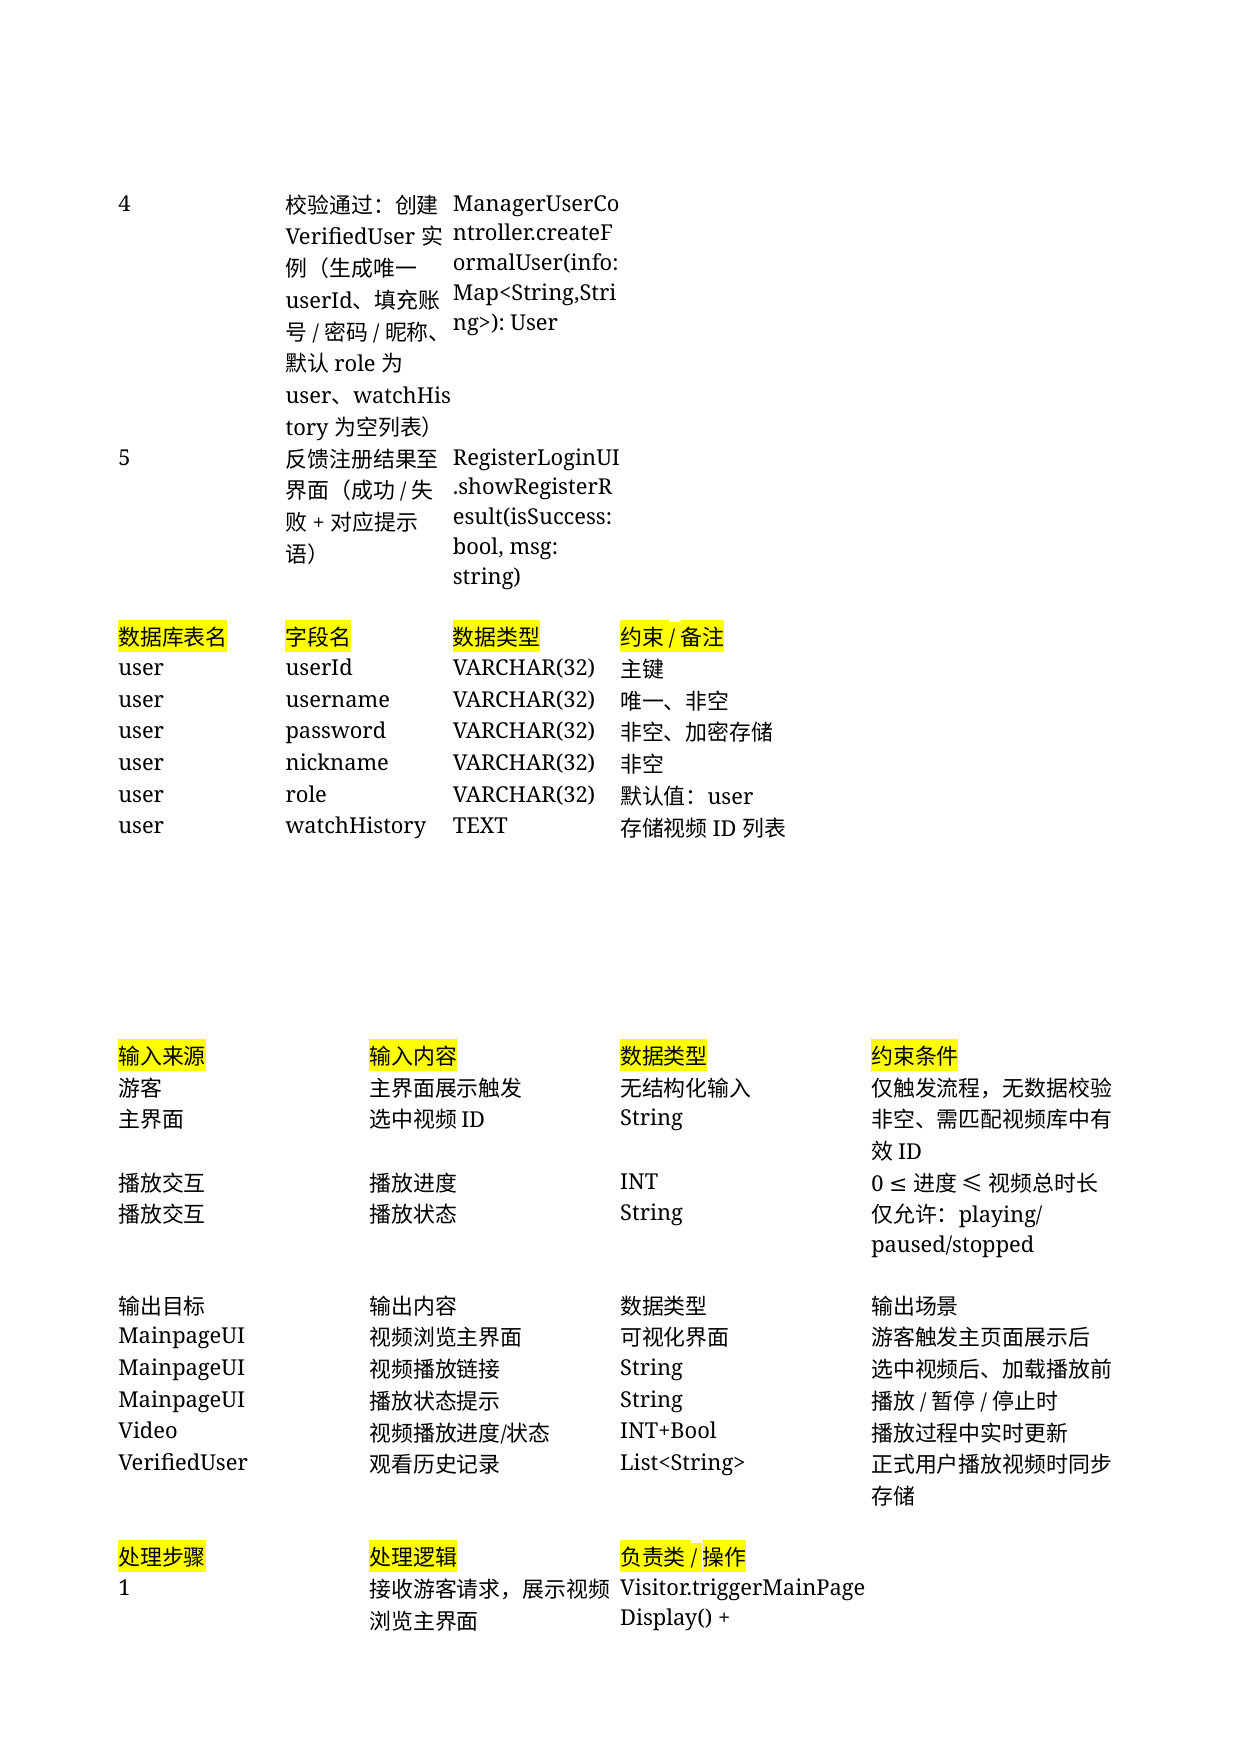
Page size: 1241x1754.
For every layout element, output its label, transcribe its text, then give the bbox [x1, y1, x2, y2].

table_cell ManagerUserController.createFormalUser(info: Map<String,String>): User [453, 188, 620, 442]
table_cell 游客触发主页面展示后 [871, 1320, 1122, 1352]
table_cell 无结构化输入 [620, 1071, 871, 1102]
table_cell [871, 1511, 1122, 1540]
table_cell userId [285, 652, 453, 684]
table_cell [453, 902, 620, 932]
table_cell [369, 1259, 620, 1289]
table_cell 1 [118, 1572, 369, 1636]
table_cell password [285, 715, 453, 747]
table_cell 非空、加密存储 [620, 715, 787, 747]
table_cell [285, 932, 453, 961]
table_cell 处理步骤 [118, 1540, 369, 1572]
table_cell 可视化界面 [620, 1320, 871, 1352]
table_cell 播放过程中实时更新 [871, 1416, 1122, 1447]
table_cell MainpageUI [118, 1320, 369, 1352]
table_cell user [118, 779, 285, 811]
table_cell [118, 1259, 369, 1289]
table_cell [118, 842, 285, 872]
table_cell 播放 / 暂停 / 停止时 [871, 1384, 1122, 1416]
table_cell 唯一、非空 [620, 684, 787, 715]
table_cell [955, 872, 1122, 902]
table_cell Video [118, 1416, 369, 1447]
table_cell [788, 902, 955, 932]
table_cell 输出内容 [369, 1289, 620, 1320]
table_header 数据类型 [620, 1039, 871, 1071]
table_cell 约束 / 备注 [620, 620, 787, 652]
table_cell user [118, 715, 285, 747]
table_cell [453, 872, 620, 902]
table_cell String [620, 1352, 871, 1384]
table_cell [620, 842, 787, 872]
table_cell 数据类型 [453, 620, 620, 652]
table_cell [955, 442, 1122, 591]
table_cell user [118, 684, 285, 715]
table_cell [955, 188, 1122, 442]
table_cell 播放状态提示 [369, 1384, 620, 1416]
table_cell String [620, 1384, 871, 1416]
table_cell [118, 591, 285, 620]
table_cell MainpageUI [118, 1352, 369, 1384]
table_cell [788, 779, 955, 811]
table_cell [620, 442, 787, 591]
table_cell 非空 [620, 747, 787, 779]
table_cell 处理逻辑 [369, 1540, 620, 1572]
table_header 约束条件 [871, 1039, 1122, 1071]
table_cell [955, 684, 1122, 715]
table_cell [955, 811, 1122, 842]
table_cell [453, 932, 620, 961]
table_cell 校验通过：创建 VerifiedUser 实例（生成唯一 userId、填充账号 / 密码 / 昵称、默认 role 为 user、watchHistory 为空列表） [285, 188, 453, 442]
table_cell [620, 902, 787, 932]
table_cell 存储视频 ID 列表 [620, 811, 787, 842]
table_cell [955, 747, 1122, 779]
table_cell 数据库表名 [118, 620, 285, 652]
table_cell [788, 842, 955, 872]
table_cell [788, 811, 955, 842]
table_cell user [118, 811, 285, 842]
table_cell [955, 932, 1122, 961]
table_cell [871, 1540, 1122, 1572]
table_cell [788, 188, 955, 442]
table_cell 播放交互 [118, 1198, 369, 1259]
table_cell 主界面展示触发 [369, 1071, 620, 1102]
table_cell 视频浏览主界面 [369, 1320, 620, 1352]
table_cell [871, 1572, 1122, 1636]
table_cell String [620, 1102, 871, 1166]
table_cell [955, 715, 1122, 747]
table_cell 输出场景 [871, 1289, 1122, 1320]
table_cell INT [620, 1166, 871, 1197]
table_cell 选中视频ID [369, 1102, 620, 1166]
table_cell [871, 1259, 1122, 1289]
table_cell 仅允许：playing/paused/stopped [871, 1198, 1122, 1259]
table_cell 主界面 [118, 1102, 369, 1166]
table_cell [285, 842, 453, 872]
table_cell 接收游客请求，展示视频浏览主界面 [369, 1572, 620, 1636]
table_cell VerifiedUser [118, 1447, 369, 1511]
table_cell TEXT [453, 811, 620, 842]
table_cell [118, 1511, 369, 1540]
table_cell [453, 842, 620, 872]
table_cell List<String> [620, 1447, 871, 1511]
table_cell nickname [285, 747, 453, 779]
table_cell [955, 620, 1122, 652]
table_cell Visitor.triggerMainPageDisplay() + [620, 1572, 871, 1636]
table_cell 视频播放链接 [369, 1352, 620, 1384]
table_cell 仅触发流程，无数据校验 [871, 1071, 1122, 1102]
table_cell VARCHAR(32) [453, 652, 620, 684]
table_cell [788, 442, 955, 591]
table_cell [788, 652, 955, 684]
table_cell [788, 591, 955, 620]
table_cell [285, 902, 453, 932]
table_cell 视频播放进度/状态 [369, 1416, 620, 1447]
table_cell 输出目标 [118, 1289, 369, 1320]
table_cell [788, 932, 955, 961]
table_cell username [285, 684, 453, 715]
table_cell [955, 591, 1122, 620]
table_cell 正式用户播放视频时同步存储 [871, 1447, 1122, 1511]
table_cell [118, 902, 285, 932]
table_cell user [118, 652, 285, 684]
table_cell [118, 872, 285, 902]
table_cell 观看历史记录 [369, 1447, 620, 1511]
table_cell String [620, 1198, 871, 1259]
table_cell 5 [118, 442, 285, 591]
table_cell MainpageUI [118, 1384, 369, 1416]
table_cell [620, 1259, 871, 1289]
table_cell [955, 779, 1122, 811]
table_cell [620, 188, 787, 442]
table_cell watchHistory [285, 811, 453, 842]
table_cell [620, 591, 787, 620]
table_cell [955, 842, 1122, 872]
table_cell [788, 872, 955, 902]
table_cell 播放交互 [118, 1166, 369, 1197]
table_cell [955, 652, 1122, 684]
table_cell VARCHAR(32) [453, 747, 620, 779]
table_cell 数据类型 [620, 1289, 871, 1320]
table_cell [788, 747, 955, 779]
table_cell VARCHAR(32) [453, 684, 620, 715]
table_cell 播放状态 [369, 1198, 620, 1259]
table_cell [285, 872, 453, 902]
table_cell 4 [118, 188, 285, 442]
table_cell RegisterLoginUI.showRegisterResult(isSuccess: bool, msg: string) [453, 442, 620, 591]
table_cell [118, 932, 285, 961]
table_cell [620, 872, 787, 902]
table_cell [369, 1511, 620, 1540]
table_cell 默认值：user [620, 779, 787, 811]
table_cell 选中视频后、加载播放前 [871, 1352, 1122, 1384]
table_cell 主键 [620, 652, 787, 684]
table_cell user [118, 747, 285, 779]
table_cell [620, 932, 787, 961]
table_cell INT+Bool [620, 1416, 871, 1447]
table_cell [285, 591, 453, 620]
table_cell [620, 1511, 871, 1540]
table_header 输入来源 [118, 1039, 369, 1071]
table_cell role [285, 779, 453, 811]
table_cell 字段名 [285, 620, 453, 652]
table_cell 播放进度 [369, 1166, 620, 1197]
table_cell 非空、需匹配视频库中有效 ID [871, 1102, 1122, 1166]
table_cell [788, 684, 955, 715]
table_cell 反馈注册结果至界面（成功 / 失败 + 对应提示语） [285, 442, 453, 591]
table_cell 游客 [118, 1071, 369, 1102]
table_cell [788, 715, 955, 747]
table_cell [955, 902, 1122, 932]
table_cell VARCHAR(32) [453, 779, 620, 811]
table_cell [788, 620, 955, 652]
table_cell 负责类 / 操作 [620, 1540, 871, 1572]
table_cell [453, 591, 620, 620]
table_cell 0 ≤ 进度 ≤ 视频总时长 [871, 1166, 1122, 1197]
table_header 输入内容 [369, 1039, 620, 1071]
table_cell VARCHAR(32) [453, 715, 620, 747]
